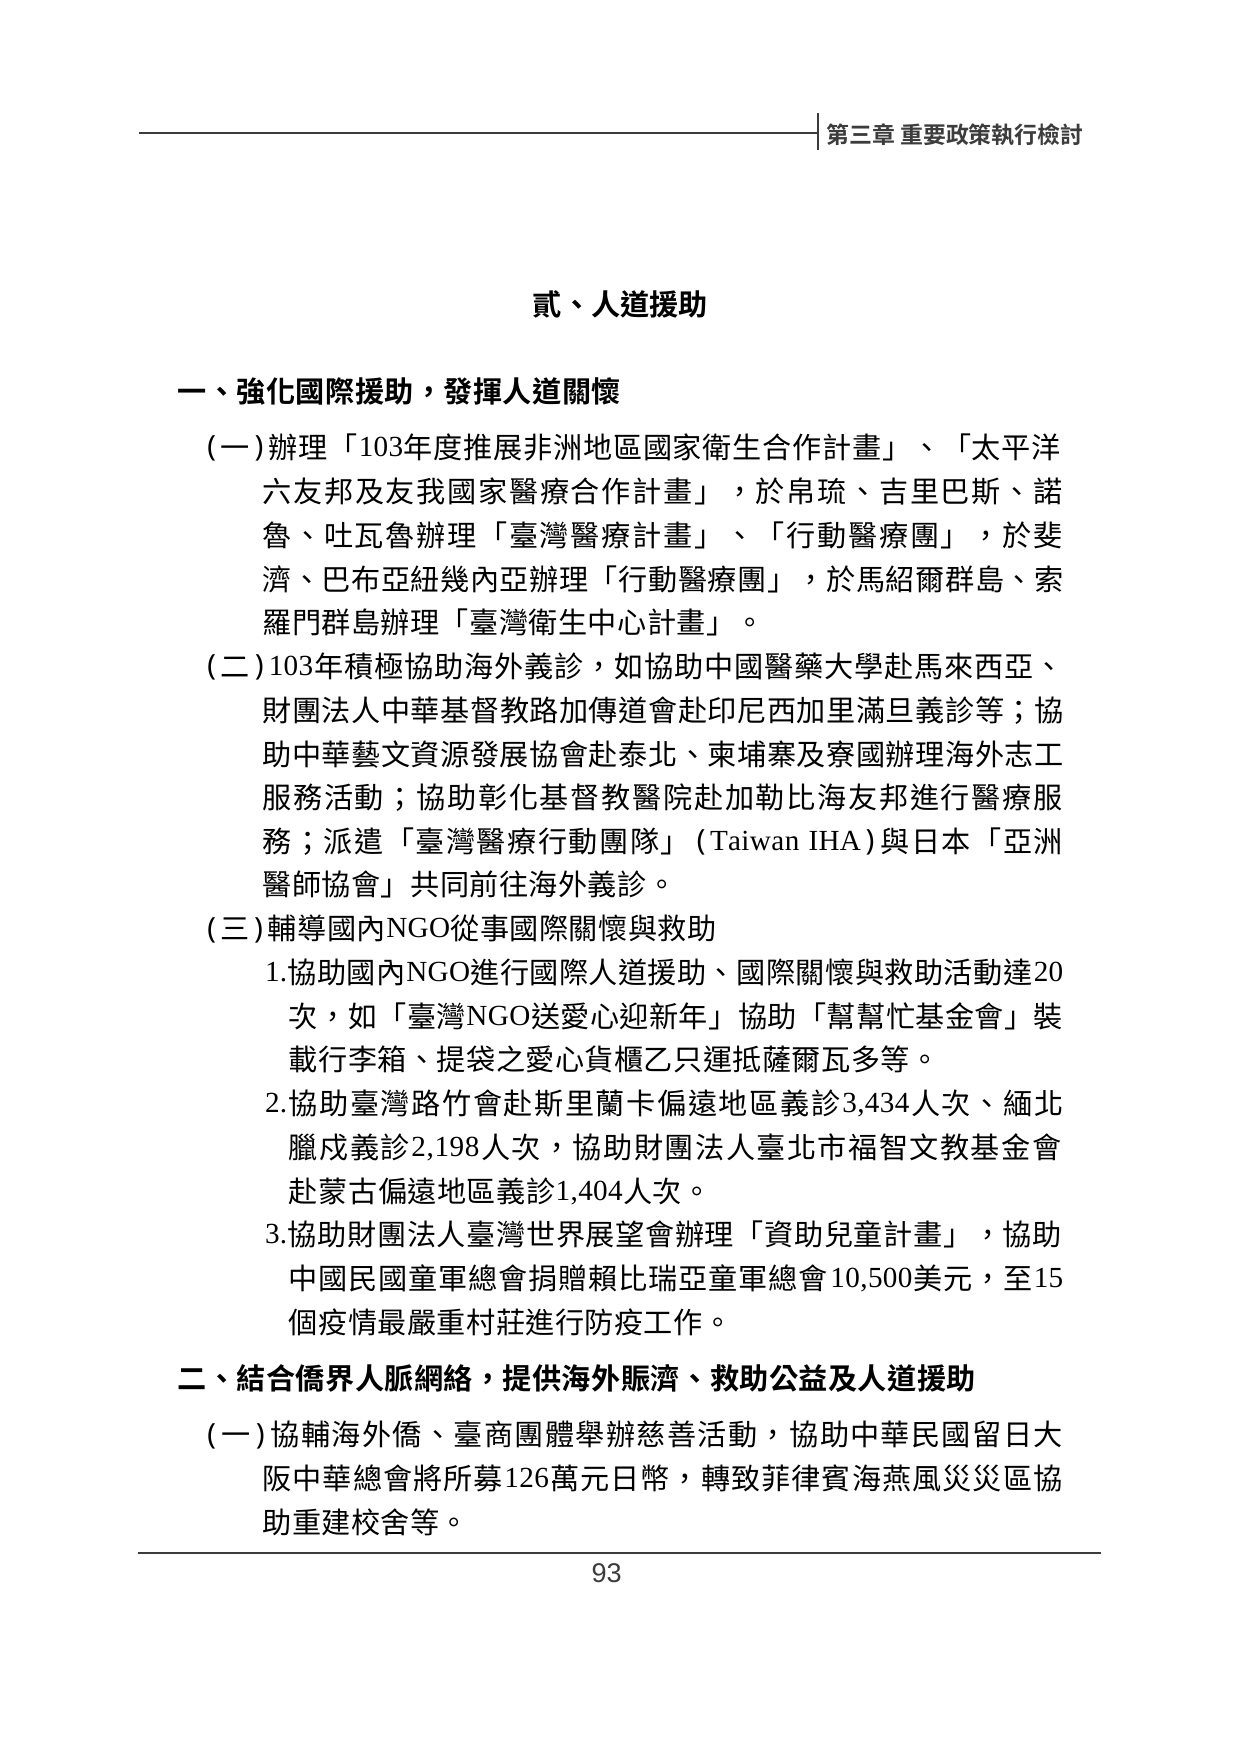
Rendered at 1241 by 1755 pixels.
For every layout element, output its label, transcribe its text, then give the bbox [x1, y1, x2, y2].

text 貳、人道援助 [177, 280, 1063, 324]
text (一)辦理「103年度推展非洲地區國家衛生合作計畫」、「太平洋六友邦及友我國家醫療合作計畫」，於帛琉、吉里巴斯、諾魯、吐瓦魯辦理「臺灣醫療計畫」、「行動醫療團」，於斐濟、巴布亞紐幾內亞辦理「行動醫療團」，於馬紹爾群島、索羅門群島辦理「臺灣衛生中心計畫」。 [202, 424, 1063, 642]
text (一)協輔海外僑、臺商團體舉辦慈善活動，協助中華民國留日大阪中華總會將所募126萬元日幣，轉致菲律賓海燕風災災區協助重建校舍等。 [202, 1411, 1063, 1542]
text 二、結合僑界人脈網絡，提供海外賑濟、救助公益及人道援助 [177, 1355, 1063, 1399]
text 一、強化國際援助，發揮人道關懷 [177, 367, 1063, 411]
text 1.協助國內NGO進行國際人道援助、國際關懷與救助活動達20次，如「臺灣NGO送愛心迎新年」協助「幫幫忙基金會」裝載行李箱、提袋之愛心貨櫃乙只運抵薩爾瓦多等。 [265, 949, 1063, 1080]
text 2.協助臺灣路竹會赴斯里蘭卡偏遠地區義診3,434人次、緬北臘戍義診2,198人次，協助財團法人臺北市福智文教基金會赴蒙古偏遠地區義診1,404人次。 [265, 1080, 1063, 1211]
text (二)103年積極協助海外義診，如協助中國醫藥大學赴馬來西亞、財團法人中華基督教路加傳道會赴印尼西加里滿旦義診等；協助中華藝文資源發展協會赴泰北、柬埔寨及寮國辦理海外志工服務活動；協助彰化基督教醫院赴加勒比海友邦進行醫療服務；派遣「臺灣醫療行動團隊」(Taiwan IHA)與日本「亞洲醫師協會」共同前往海外義診。 [202, 642, 1063, 905]
text (三)輔導國內NGO從事國際關懷與救助 [202, 905, 1063, 949]
text 3.協助財團法人臺灣世界展望會辦理「資助兒童計畫」，協助中國民國童軍總會捐贈賴比瑞亞童軍總會10,500美元，至15個疫情最嚴重村莊進行防疫工作。 [265, 1211, 1063, 1342]
